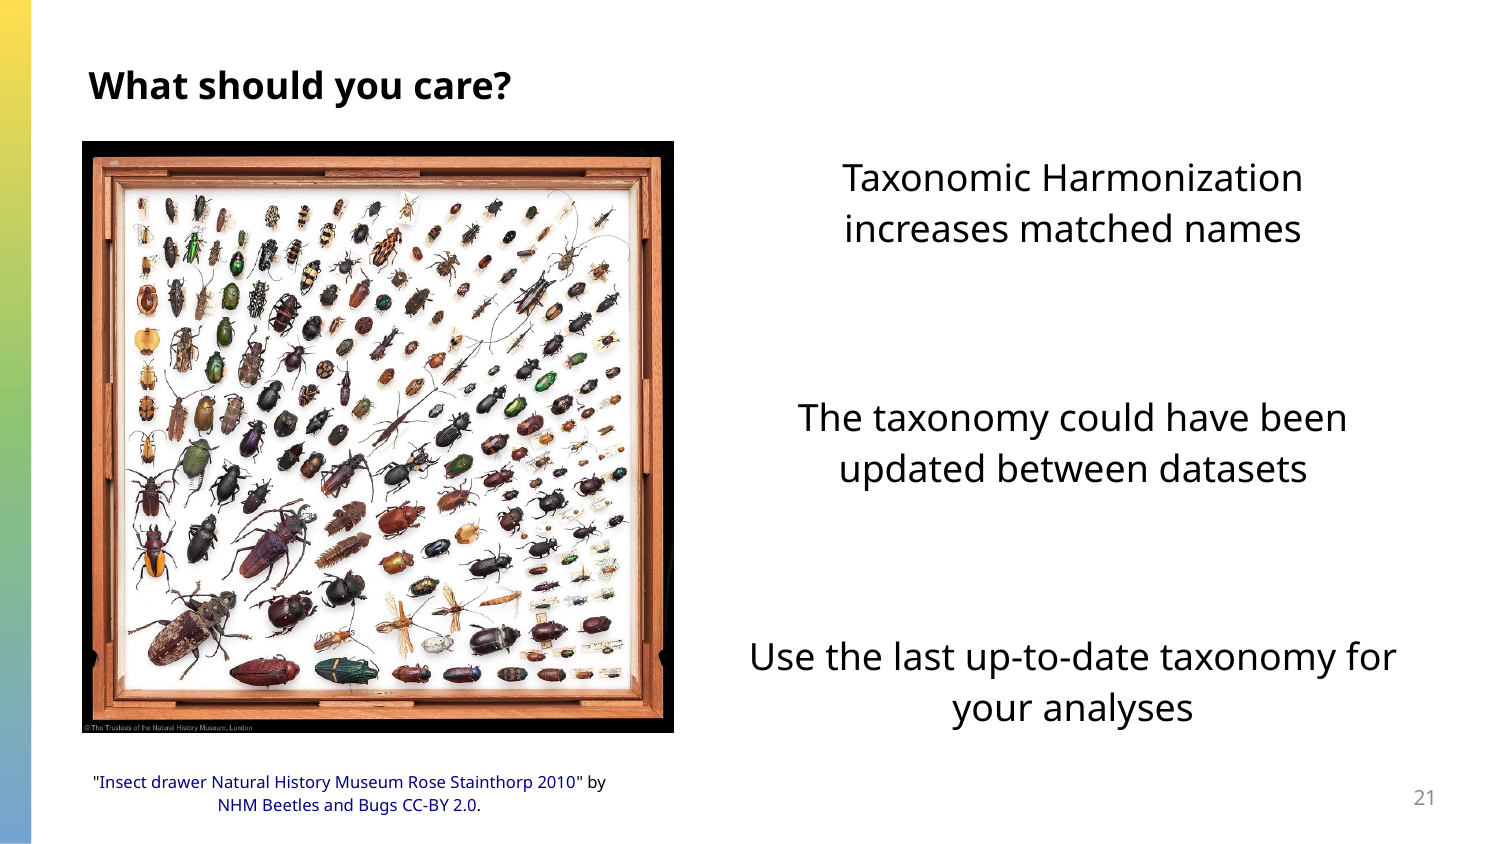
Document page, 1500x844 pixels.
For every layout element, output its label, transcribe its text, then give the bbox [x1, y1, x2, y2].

text_box Taxonomic Harmonization increases matched names [708, 144, 1438, 251]
picture [0, 0, 1500, 844]
text_box "Insect drawer Natural History Museum Rose Stainthorp 2010" by NHM Beetles and Bugs CC-BY 2.0. [71, 762, 632, 839]
text_box Use the last up-to-date taxonomy for your analyses [708, 622, 1438, 729]
list What should you care? [88, 61, 1442, 157]
text_box The taxonomy could have been updated between datasets [708, 383, 1438, 490]
